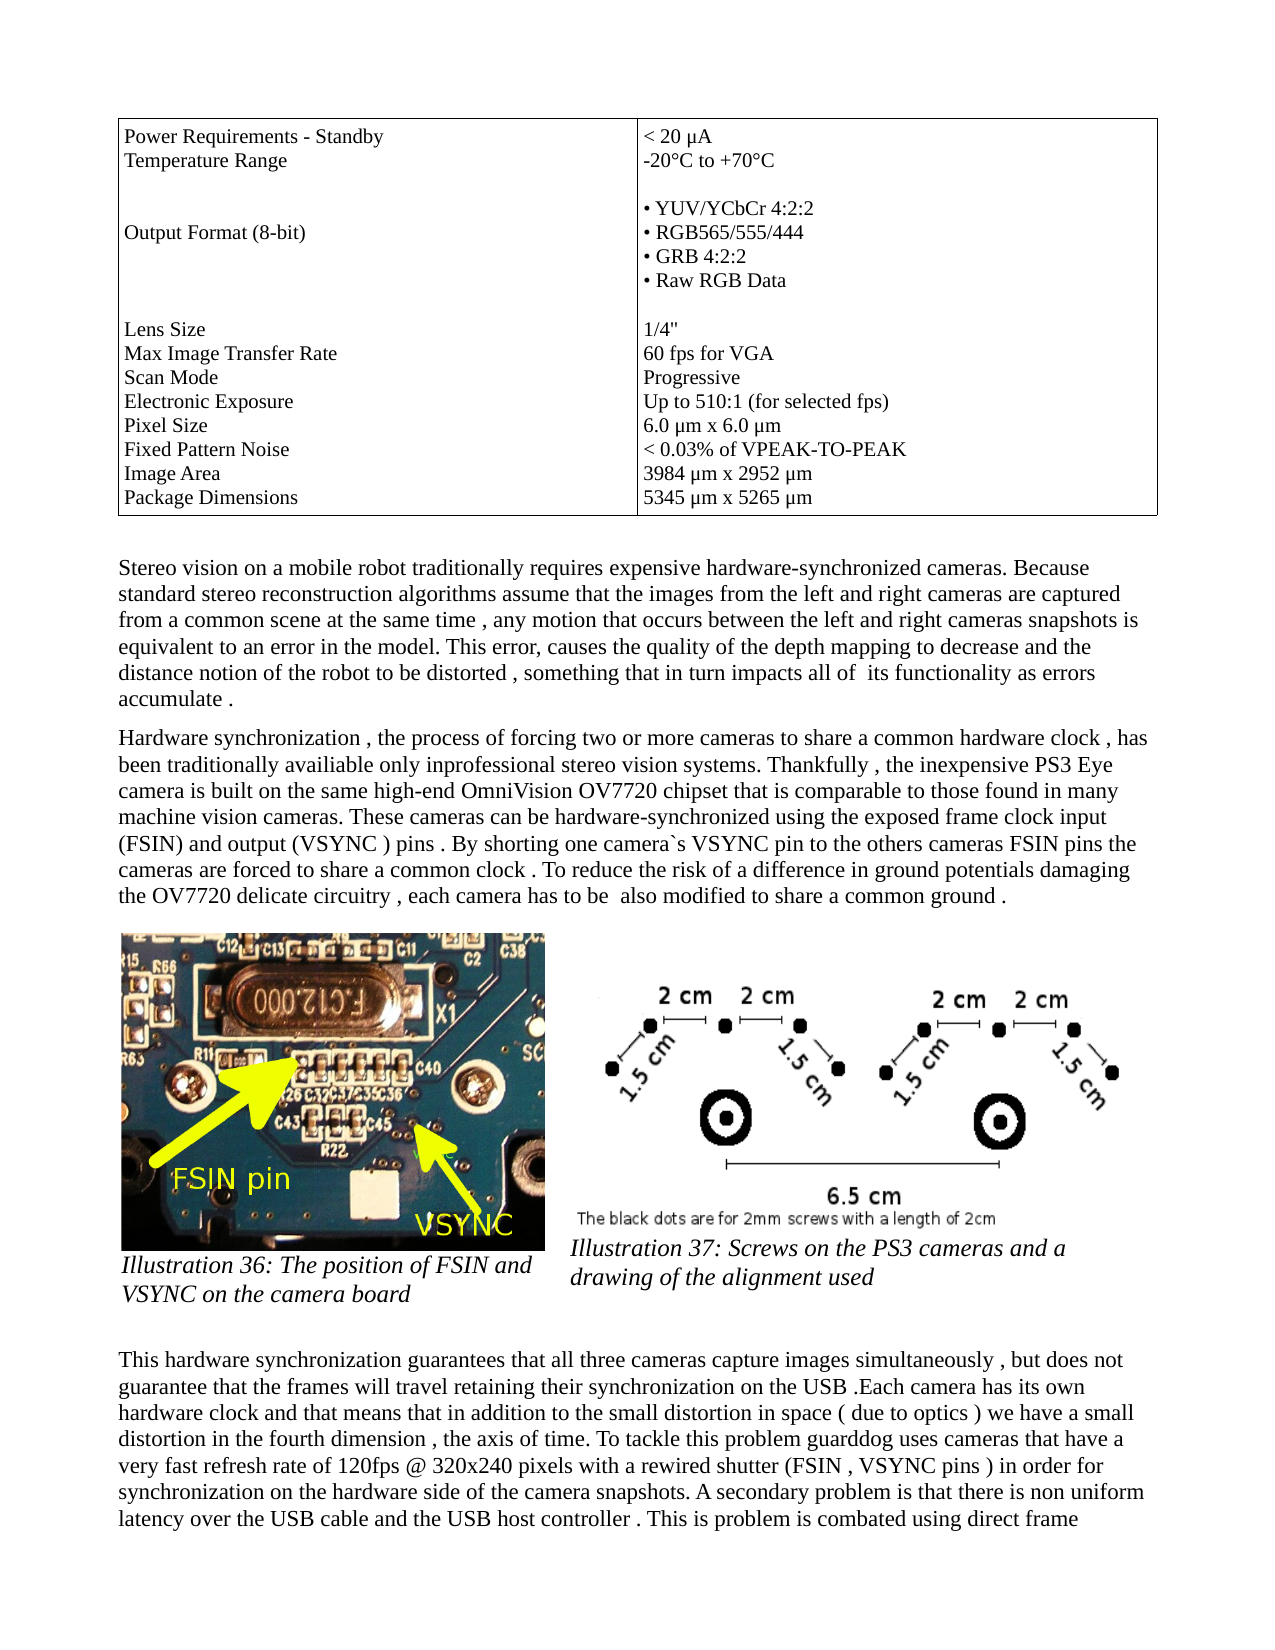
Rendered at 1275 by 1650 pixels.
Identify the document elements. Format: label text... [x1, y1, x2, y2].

table_header < 20 μA -20°C to +70°C • YUV/YCbCr 4:2:2 • RGB565/555/444 • GRB 4:2:2 • Raw RGB Data 1/4" 60 fps for VGA Progressive Up to 510:1 (for selected fps) 6.0 μm x 6.0 μm < 0.03% of VPEAK-TO-PEAK 3984 μm x 2952 μm 5345 μm x 5265 μm [638, 119, 1157, 515]
text Stereo vision on a mobile robot traditionally requires expensive hardware-synchronized cameras. Because standard stereo reconstruction algorithms assume that the images from the left and right cameras are captured from a common scene at the same time , any motion that occurs between the left and right cameras snapshots is equivalent to an error in the model. This error, causes the quality of the depth mapping to decrease and the distance notion of the robot to be distorted , something that in turn impacts all of its functionality as errors accumulate . [118, 554, 1157, 712]
picture [121, 933, 545, 1251]
table_header Power Requirements - Standby Temperature Range Output Format (8-bit) Lens Size Max Image Transfer Rate Scan Mode Electronic Exposure Pixel Size Fixed Pattern Noise Image Area Package Dimensions [119, 119, 637, 515]
text Illustration 36: The position of FSIN and VSYNC on the camera board [121, 1251, 545, 1308]
picture [570, 968, 1146, 1234]
text Hardware synchronization , the process of forcing two or more cameras to share a common hardware clock , has been traditionally availiable only inprofessional stereo vision systems. Thankfully , the inexpensive PS3 Eye camera is built on the same high-end OmniVision OV7720 chipset that is comparable to those found in many machine vision cameras. These cameras can be hardware-synchronized using the exposed frame clock input (FSIN) and output (VSYNC ) pins . By shorting one camera`s VSYNC pin to the others cameras FSIN pins the cameras are forced to share a common clock . To reduce the risk of a difference in ground potentials damaging the OV7720 delicate circuitry , each camera has to be also modified to share a common ground . [118, 724, 1157, 909]
text This hardware synchronization guarantees that all three cameras capture images simultaneously , but does not guarantee that the frames will travel retaining their synchronization on the USB .Each camera has its own hardware clock and that means that in addition to the small distortion in space ( due to optics ) we have a small distortion in the fourth dimension , the axis of time. To tackle this problem guarddog uses cameras that have a very fast refresh rate of 120fps @ 320x240 pixels with a rewired shutter (FSIN , VSYNC pins ) in order for synchronization on the hardware side of the camera snapshots. A secondary problem is that there is non uniform latency over the USB cable and the USB host controller . This is problem is combated using direct frame [118, 1346, 1157, 1531]
text Illustration 37: Screws on the PS3 cameras and a drawing of the alignment used [570, 1234, 1145, 1291]
